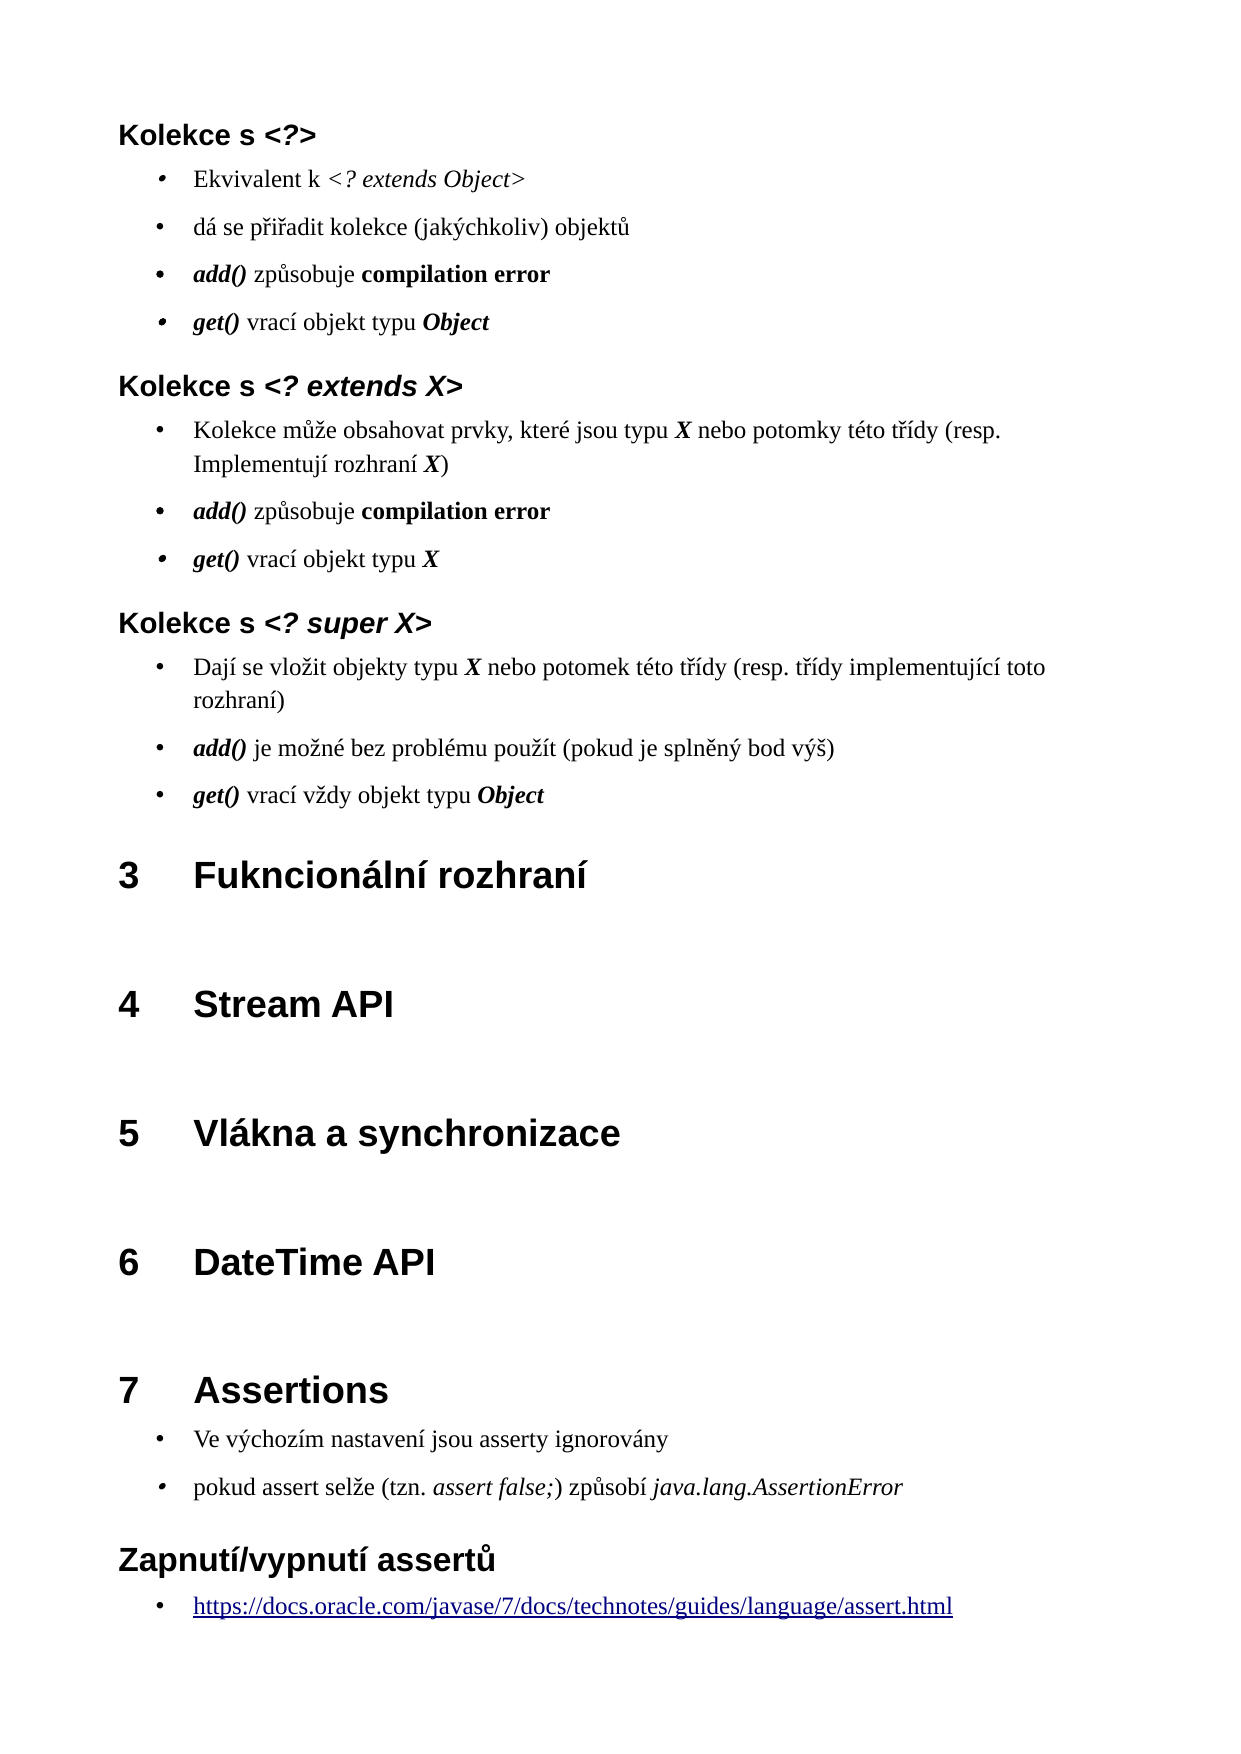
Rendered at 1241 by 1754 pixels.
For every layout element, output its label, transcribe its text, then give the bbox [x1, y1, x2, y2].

list Ekvivalent k <? extends Object> [156, 164, 1122, 193]
list get() vrací objekt typu X [156, 544, 1122, 573]
subtitle DateTime API [118, 1239, 1122, 1283]
subtitle Fukncionální rozhraní [118, 853, 1122, 897]
list Ve výchozím nastavení jsou asserty ignorovány [156, 1424, 1122, 1453]
list get() vrací vždy objekt typu Object [156, 781, 1122, 809]
list dá se přiřadit kolekce (jakýchkoliv) objektů [156, 212, 1122, 241]
subtitle Kolekce s <? extends X> [118, 369, 1122, 403]
subtitle Stream API [118, 982, 1122, 1026]
list Dají se vložit objekty typu X nebo potomek této třídy (resp. třídy implementující toto rozhraní) [156, 652, 1122, 714]
subtitle Kolekce s <?> [118, 118, 1122, 152]
list add() způsobuje compilation error [156, 496, 1122, 525]
list Kolekce může obsahovat prvky, které jsou typu X nebo potomky této třídy (resp. Implementují rozhraní X) [156, 416, 1122, 477]
subtitle Zapnutí/vypnutí assertů [118, 1540, 1122, 1579]
subtitle Assertions [118, 1368, 1122, 1412]
subtitle Vlákna a synchronizace [118, 1111, 1122, 1154]
list https://docs.oracle.com/javase/7/docs/technotes/guides/language/assert.html [156, 1591, 1122, 1620]
list add() je možné bez problému použít (pokud je splněný bod výš) [156, 733, 1122, 762]
subtitle Kolekce s <? super X> [118, 606, 1122, 640]
list pokud assert selže (tzn. assert false;) způsobí java.lang.AssertionError [156, 1472, 1122, 1501]
list add() způsobuje compilation error [156, 259, 1122, 288]
list get() vrací objekt typu Object [156, 307, 1122, 336]
